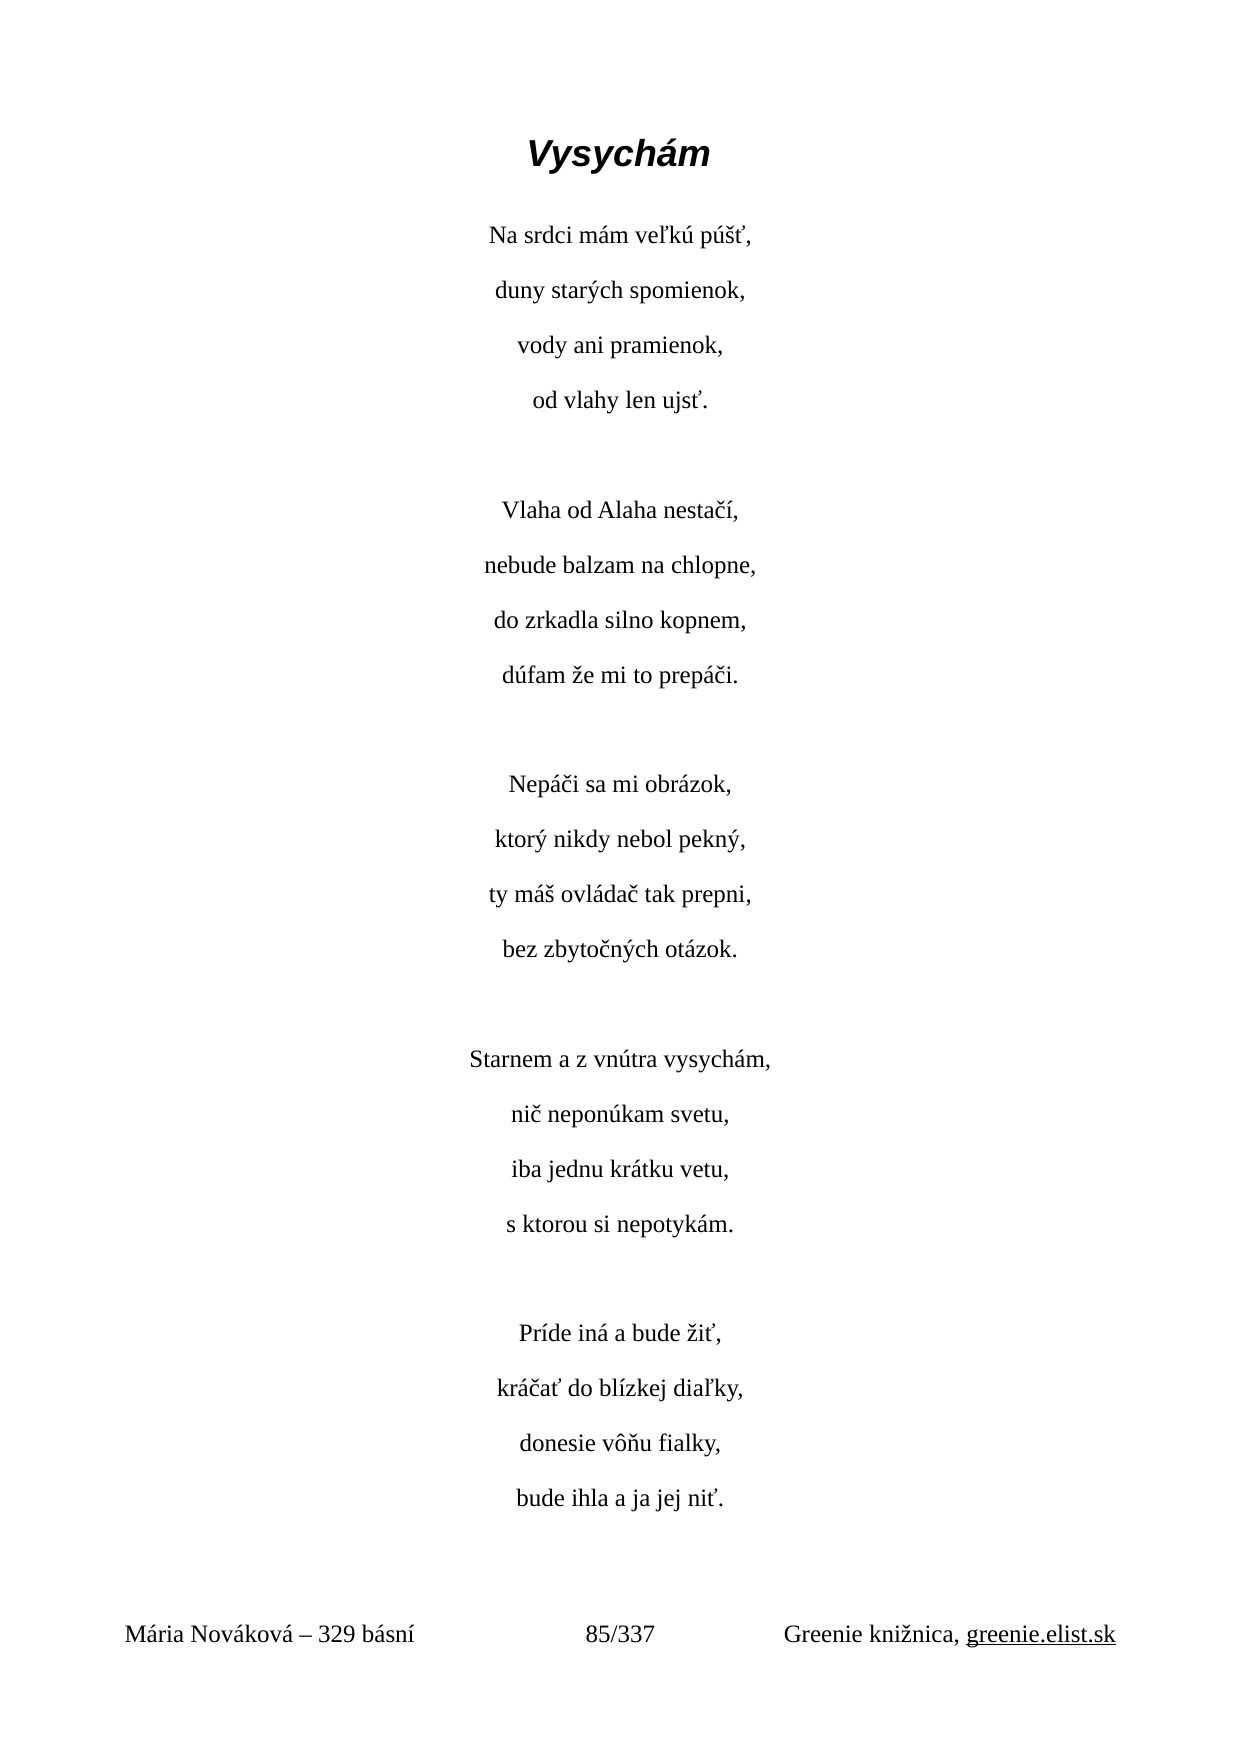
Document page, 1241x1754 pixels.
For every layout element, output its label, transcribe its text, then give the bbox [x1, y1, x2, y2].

text iba jednu krátku vetu, [106, 1154, 1134, 1182]
text Vlaha od Alaha nestačí, [106, 495, 1134, 524]
text vody ani pramienok, [106, 330, 1134, 359]
text Nepáči sa mi obrázok, [106, 769, 1134, 798]
text od vlahy len ujsť. [106, 385, 1134, 414]
text Starnem a z vnútra vysychám, [106, 1044, 1134, 1073]
text bude ihla a ja jej niť. [106, 1483, 1134, 1512]
text ty máš ovládač tak prepni, [106, 879, 1134, 908]
text Príde iná a bude žiť, [106, 1318, 1134, 1347]
text donesie vôňu fialky, [106, 1428, 1134, 1457]
text duny starých spomienok, [106, 275, 1134, 304]
text s ktorou si nepotykám. [106, 1209, 1134, 1237]
text dúfam že mi to prepáči. [106, 660, 1134, 688]
text Na srdci mám veľkú púšť, [106, 221, 1134, 249]
text bez zbytočných otázok. [106, 934, 1134, 963]
text do zrkadla silno kopnem, [106, 605, 1134, 633]
text ktorý nikdy nebol pekný, [106, 824, 1134, 853]
text nebude balzam na chlopne, [106, 550, 1134, 579]
text nič neponúkam svetu, [106, 1099, 1134, 1128]
text kráčať do blízkej diaľky, [106, 1373, 1134, 1402]
subtitle Vysychám [106, 131, 1134, 174]
